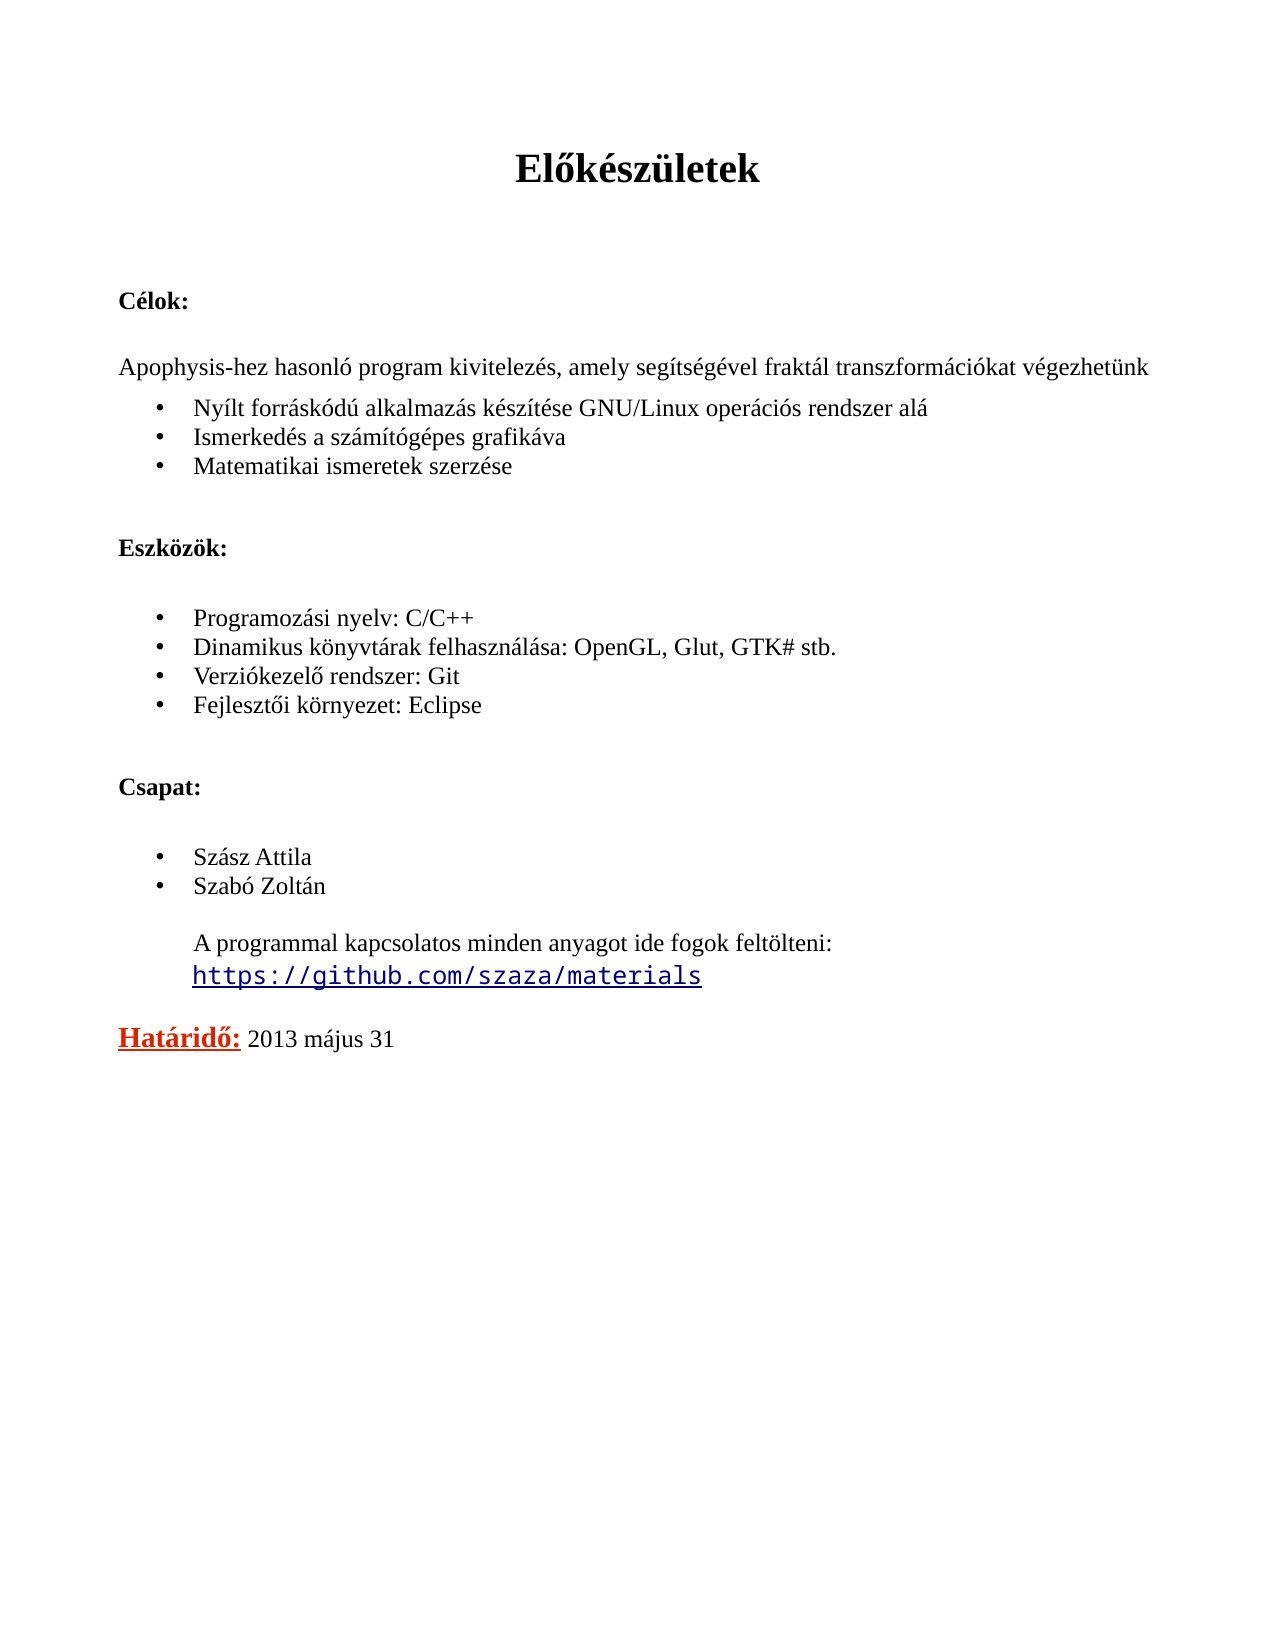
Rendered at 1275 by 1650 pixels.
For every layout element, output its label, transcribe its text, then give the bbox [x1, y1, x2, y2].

list Fejlesztői környezet: Eclipse [156, 690, 1157, 718]
subtitle Célok: [118, 286, 1157, 315]
list A programmal kapcsolatos minden anyagot ide fogok feltölteni: [156, 928, 1157, 957]
list Verziókezelő rendszer: Git [156, 661, 1157, 690]
text https://github.com/szaza/materials [118, 957, 1157, 991]
subtitle Apophysis-hez hasonló program kivitelezés, amely segítségével fraktál transzformációkat végezhetünk [118, 352, 1157, 381]
list Programozási nyelv: C/C++ [156, 603, 1157, 632]
list Nyílt forráskódú alkalmazás készítése GNU/Linux operációs rendszer alá [156, 393, 1157, 422]
list Szabó Zoltán [156, 871, 1157, 900]
subtitle Eszközök: [118, 533, 1157, 562]
subtitle Csapat: [118, 772, 1157, 801]
subtitle Előkészületek [118, 143, 1157, 191]
list Szász Attila [156, 842, 1157, 871]
list Matematikai ismeretek szerzése [156, 451, 1157, 480]
list Dinamikus könyvtárak felhasználása: OpenGL, Glut, GTK# stb. [156, 632, 1157, 661]
text Határidő: 2013 május 31 [118, 1020, 1157, 1054]
list Ismerkedés a számítógépes grafikáva [156, 422, 1157, 451]
